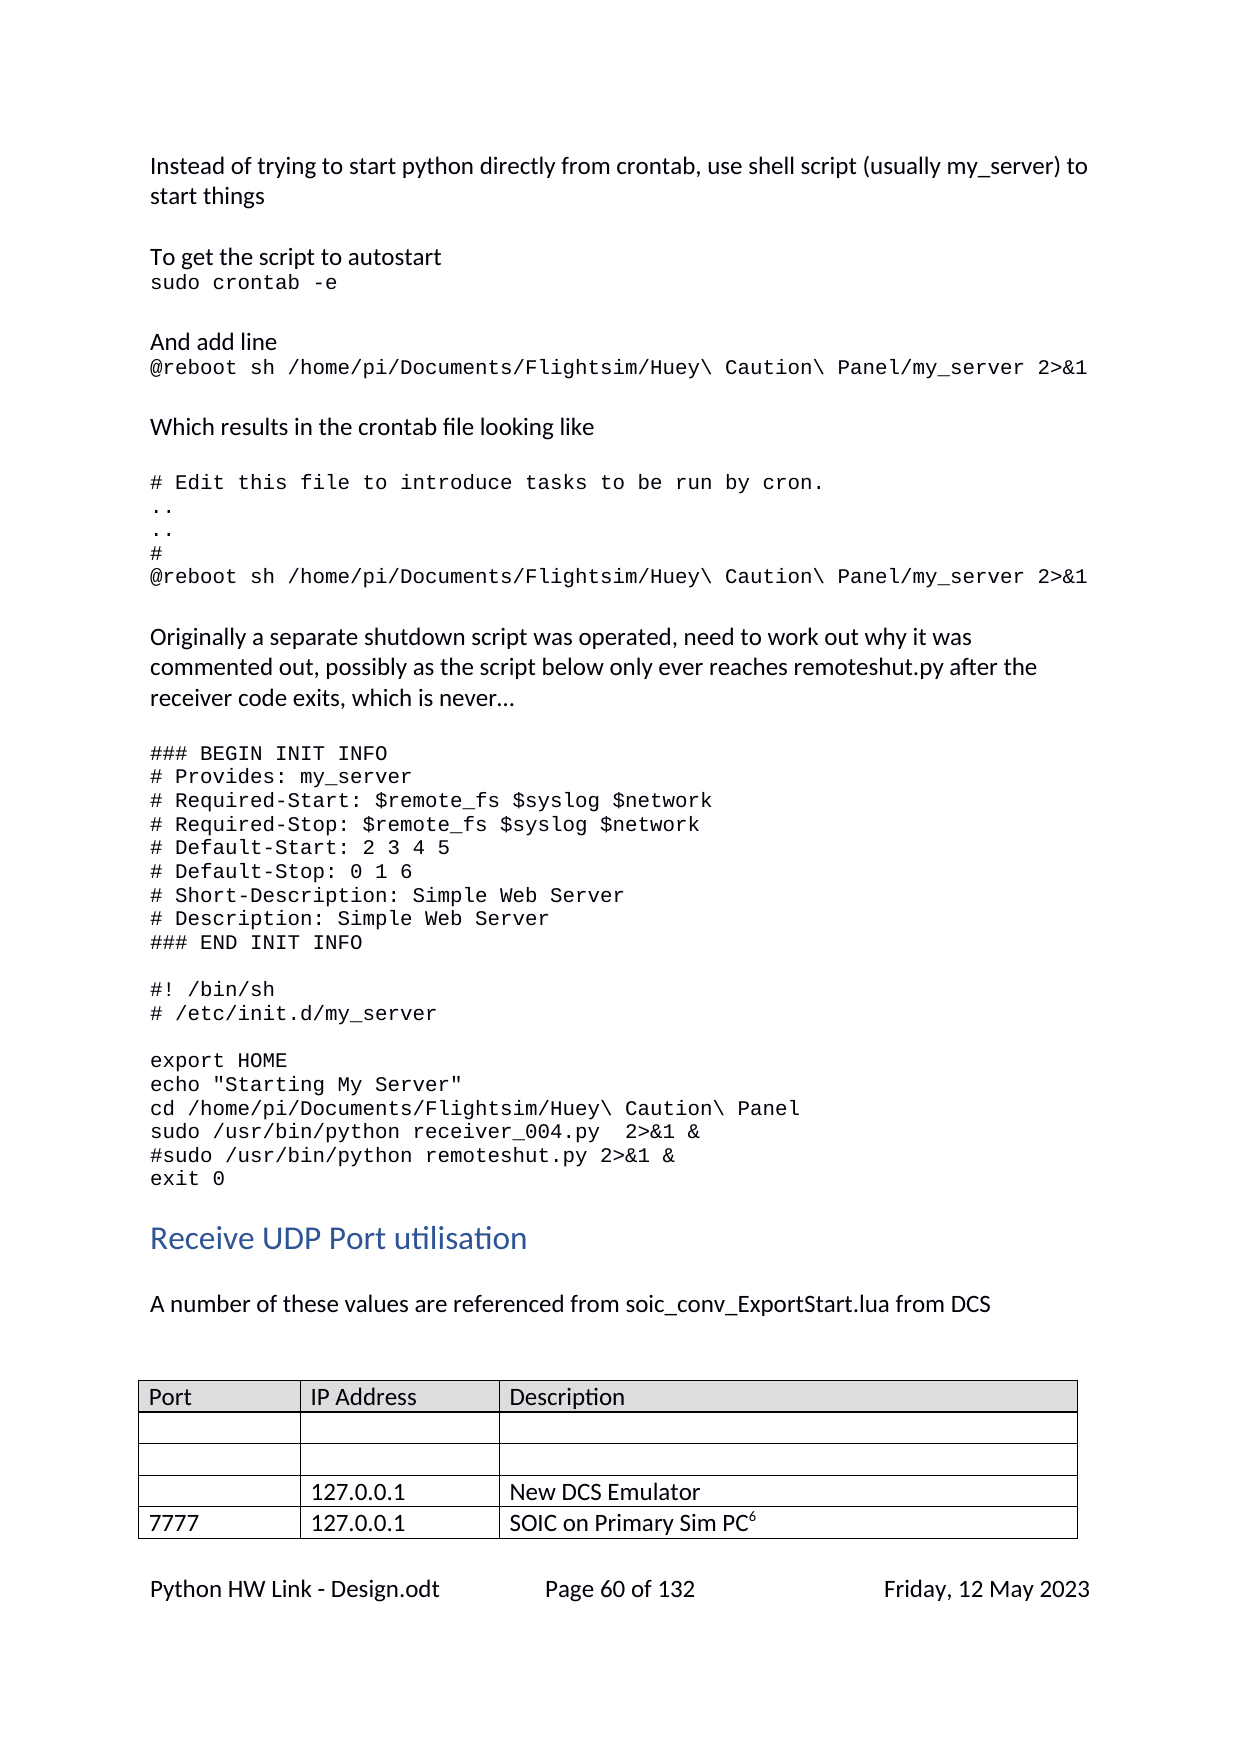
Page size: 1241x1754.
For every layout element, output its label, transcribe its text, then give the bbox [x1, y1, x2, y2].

table_header IP Address [301, 1381, 499, 1411]
text # Required-Stop: $remote_fs $syslog $network [150, 814, 1090, 837]
text start things [150, 181, 1090, 211]
text # Short-Description: Simple Web Server [150, 885, 1090, 908]
table_cell New DCS Emulator [500, 1476, 1077, 1506]
text .. [150, 519, 1090, 543]
text ### END INIT INFO [150, 932, 1090, 956]
text And add line [150, 326, 1090, 357]
text # Description: Simple Web Server [150, 908, 1090, 932]
text Originally a separate shutdown script was operated, need to work out why it was commented out, possibly as the script below only ever reaches remoteshut.py after the receiver code exits, which is never… [150, 621, 1090, 712]
table_cell 7777 [139, 1507, 300, 1538]
text # Provides: my_server [150, 766, 1090, 790]
text ### BEGIN INIT INFO [150, 743, 1090, 766]
text # Default-Stop: 0 1 6 [150, 861, 1090, 885]
text # /etc/init.d/my_server [150, 1003, 1090, 1027]
table_cell SOIC on Primary Sim PC [500, 1507, 1077, 1538]
text # Default-Start: 2 3 4 5 [150, 837, 1090, 861]
text Which results in the crontab file looking like [150, 411, 1090, 441]
text # [150, 543, 1090, 567]
table_cell 127.0.0.1 [301, 1476, 499, 1506]
text sudo /usr/bin/python receiver_004.py 2>&1 & [150, 1121, 1090, 1145]
text exit 0 [150, 1168, 1090, 1192]
text A number of these values are referenced from soic_conv_ExportStart.lua from DCS [150, 1288, 1090, 1319]
table_cell [500, 1413, 1077, 1443]
table_header Port [139, 1381, 300, 1411]
text # Edit this file to introduce tasks to be run by cron. [150, 472, 1090, 496]
text export HOME [150, 1050, 1090, 1074]
text @reboot sh /home/pi/Documents/Flightsim/Huey\ Caution\ Panel/my_server 2>&1 [150, 357, 1090, 380]
subtitle Receive UDP Port utilisation [150, 1217, 1090, 1258]
text sudo crontab -e [150, 272, 1090, 296]
table_cell [301, 1444, 499, 1474]
table_cell 127.0.0.1 [301, 1507, 499, 1538]
text # Required-Start: $remote_fs $syslog $network [150, 790, 1090, 814]
table_cell [301, 1413, 499, 1443]
text .. [150, 496, 1090, 519]
text To get the script to autostart [150, 242, 1090, 272]
text #sudo /usr/bin/python remoteshut.py 2>&1 & [150, 1145, 1090, 1168]
text Instead of trying to start python directly from crontab, use shell script (usually my_server) to [150, 150, 1090, 181]
table_cell [139, 1476, 300, 1506]
table_cell [139, 1444, 300, 1474]
table_cell [139, 1413, 300, 1443]
table_header Description [500, 1381, 1077, 1411]
text echo "Starting My Server" [150, 1074, 1090, 1097]
text cd /home/pi/Documents/Flightsim/Huey\ Caution\ Panel [150, 1097, 1090, 1121]
text #! /bin/sh [150, 979, 1090, 1003]
table_cell [500, 1444, 1077, 1474]
text @reboot sh /home/pi/Documents/Flightsim/Huey\ Caution\ Panel/my_server 2>&1 [150, 567, 1090, 590]
